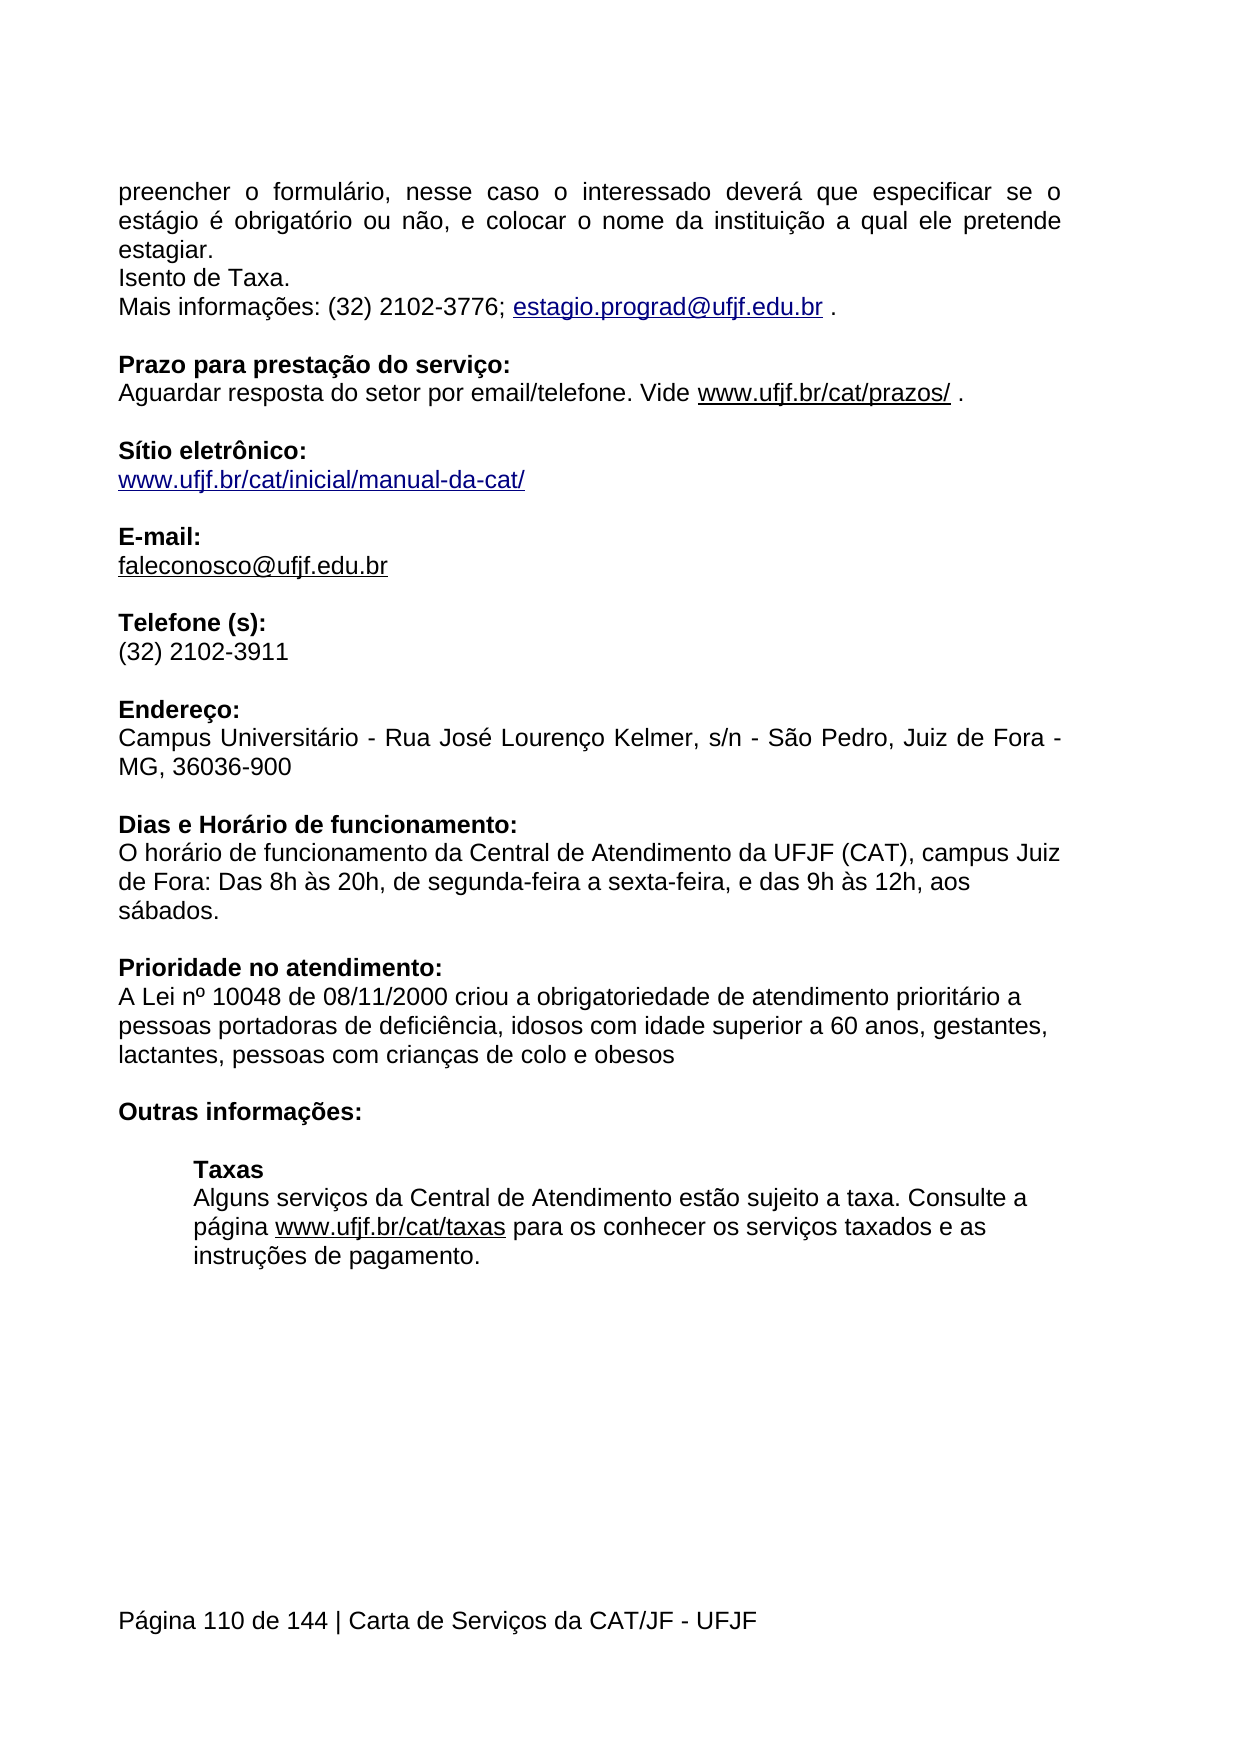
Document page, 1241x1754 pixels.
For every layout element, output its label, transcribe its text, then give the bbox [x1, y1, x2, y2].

text Isento de Taxa. [118, 263, 1063, 292]
text E-mail: [118, 522, 1063, 551]
text Dias e Horário de funcionamento: O horário de funcionamento da Central de Atendimento da UFJF (CAT), campus Juiz de Fora: Das 8h às 20h, de segunda-feira a sexta-feira, e das 9h às 12h, aos sábados. [118, 810, 1063, 925]
text Alguns serviços da Central de Atendimento estão sujeito a taxa. Consulte a página www.ufjf.br/cat/taxas para os conhecer os serviços taxados e as instruções de pagamento. [193, 1183, 1063, 1270]
text faleconosco@ufjf.edu.br [118, 551, 1063, 580]
text Prioridade no atendimento: [118, 953, 1063, 982]
text Prazo para prestação do serviço: Aguardar resposta do setor por email/telefone. Vide www.ufjf.br/cat/prazos/ . [118, 350, 1063, 436]
text Endereço: [118, 695, 1063, 723]
text Telefone (s): [118, 608, 1063, 637]
text (32) 2102-3911 [118, 637, 1063, 666]
text Sítio eletrônico: www.ufjf.br/cat/inicial/manual-da-cat/ [118, 436, 1063, 493]
text Mais informações: (32) 2102-3776; estagio.prograd@ufjf.edu.br . [118, 292, 1063, 321]
text preencher o formulário, nesse caso o interessado deverá que especificar se o estágio é obrigatório ou não, e colocar o nome da instituição a qual ele pretende estagiar. [118, 177, 1063, 263]
text A Lei nº 10048 de 08/11/2000 criou a obrigatoriedade de atendimento prioritário a pessoas portadoras de deficiência, idosos com idade superior a 60 anos, gestantes, lactantes, pessoas com crianças de colo e obesos [118, 982, 1063, 1068]
text Taxas [193, 1155, 1063, 1183]
text Outras informações: [118, 1097, 1063, 1126]
text Campus Universitário - Rua José Lourenço Kelmer, s/n - São Pedro, Juiz de Fora - MG, 36036-900 [118, 723, 1063, 781]
